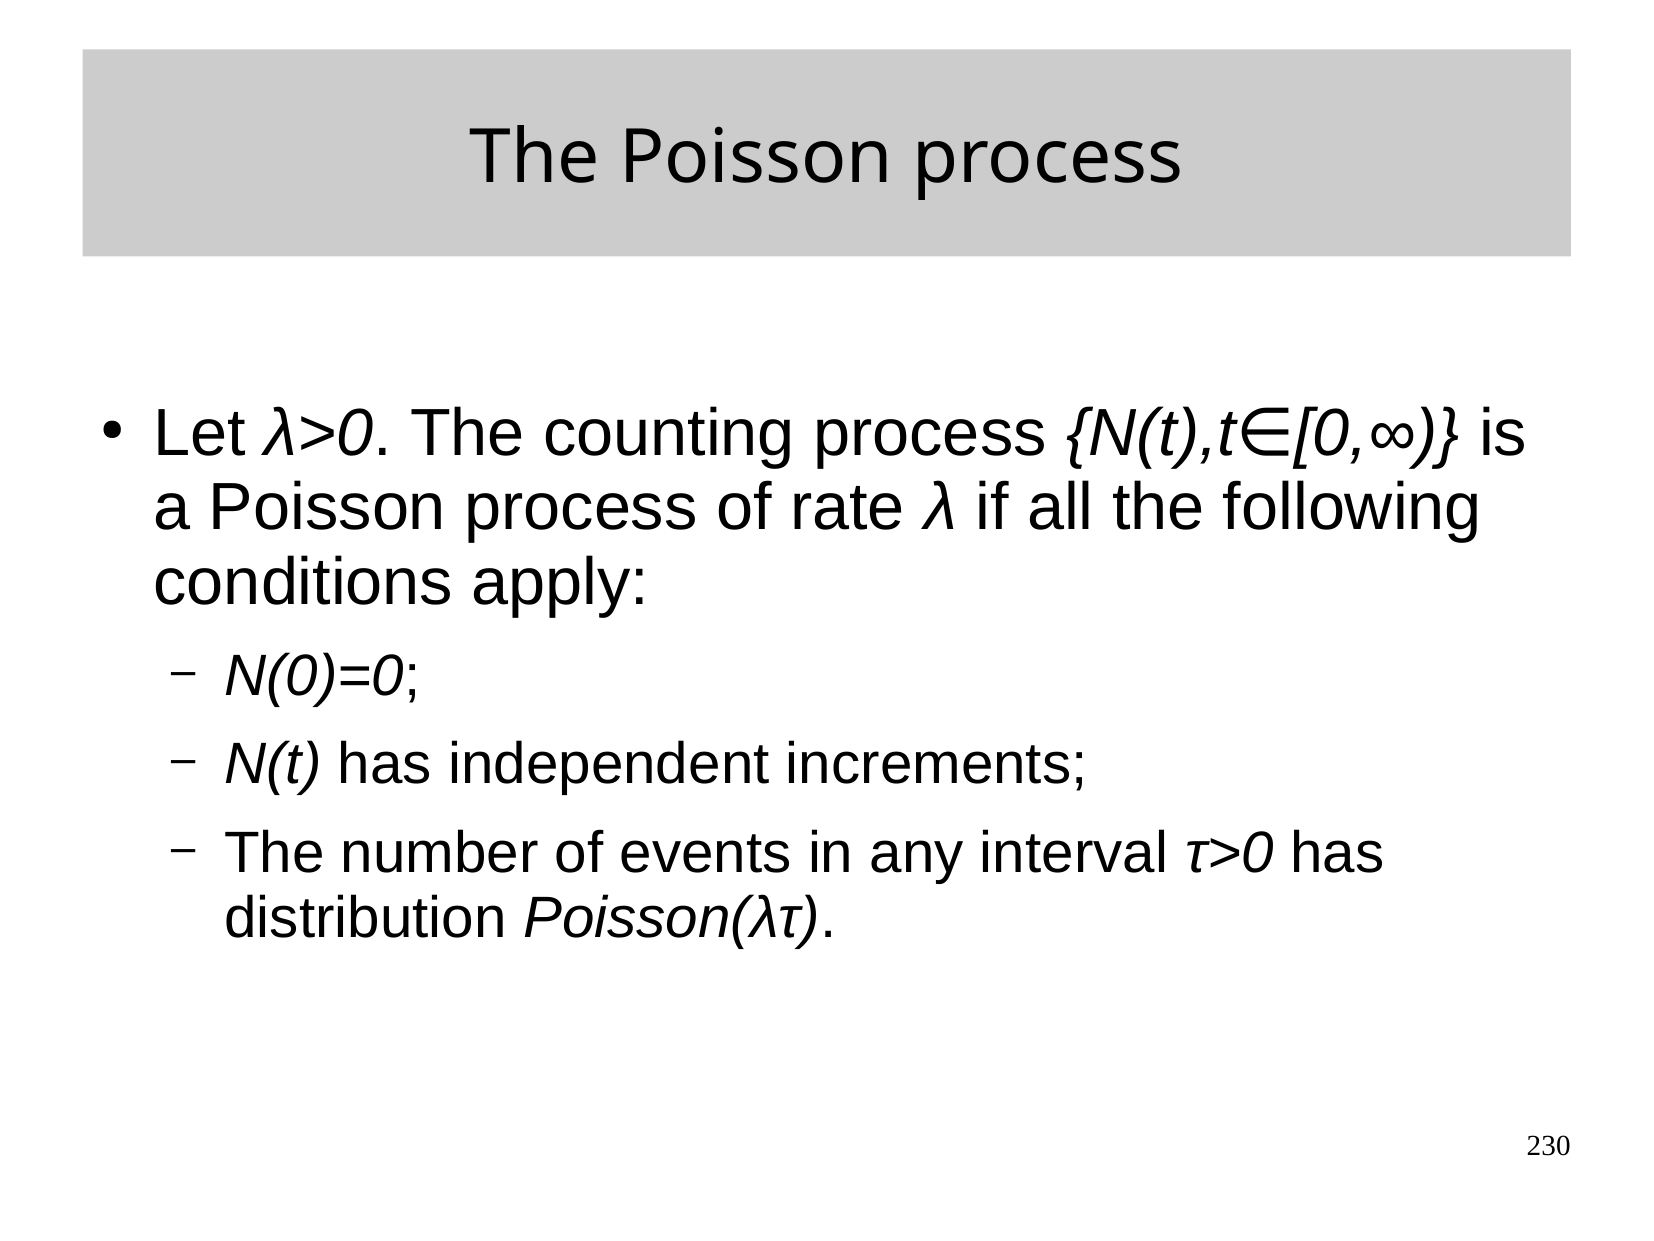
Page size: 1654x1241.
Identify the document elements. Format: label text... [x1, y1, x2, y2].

title The Poisson process [82, 49, 1571, 257]
list Let λ>0. The counting process {N(t),t∈[0,∞)} is a Poisson process of rate λ if all the following conditions apply: N(0)=0; N(t) has independent increments; The number of events in any interval τ>0 has distribution Poisson(λτ). [82, 290, 1571, 1010]
